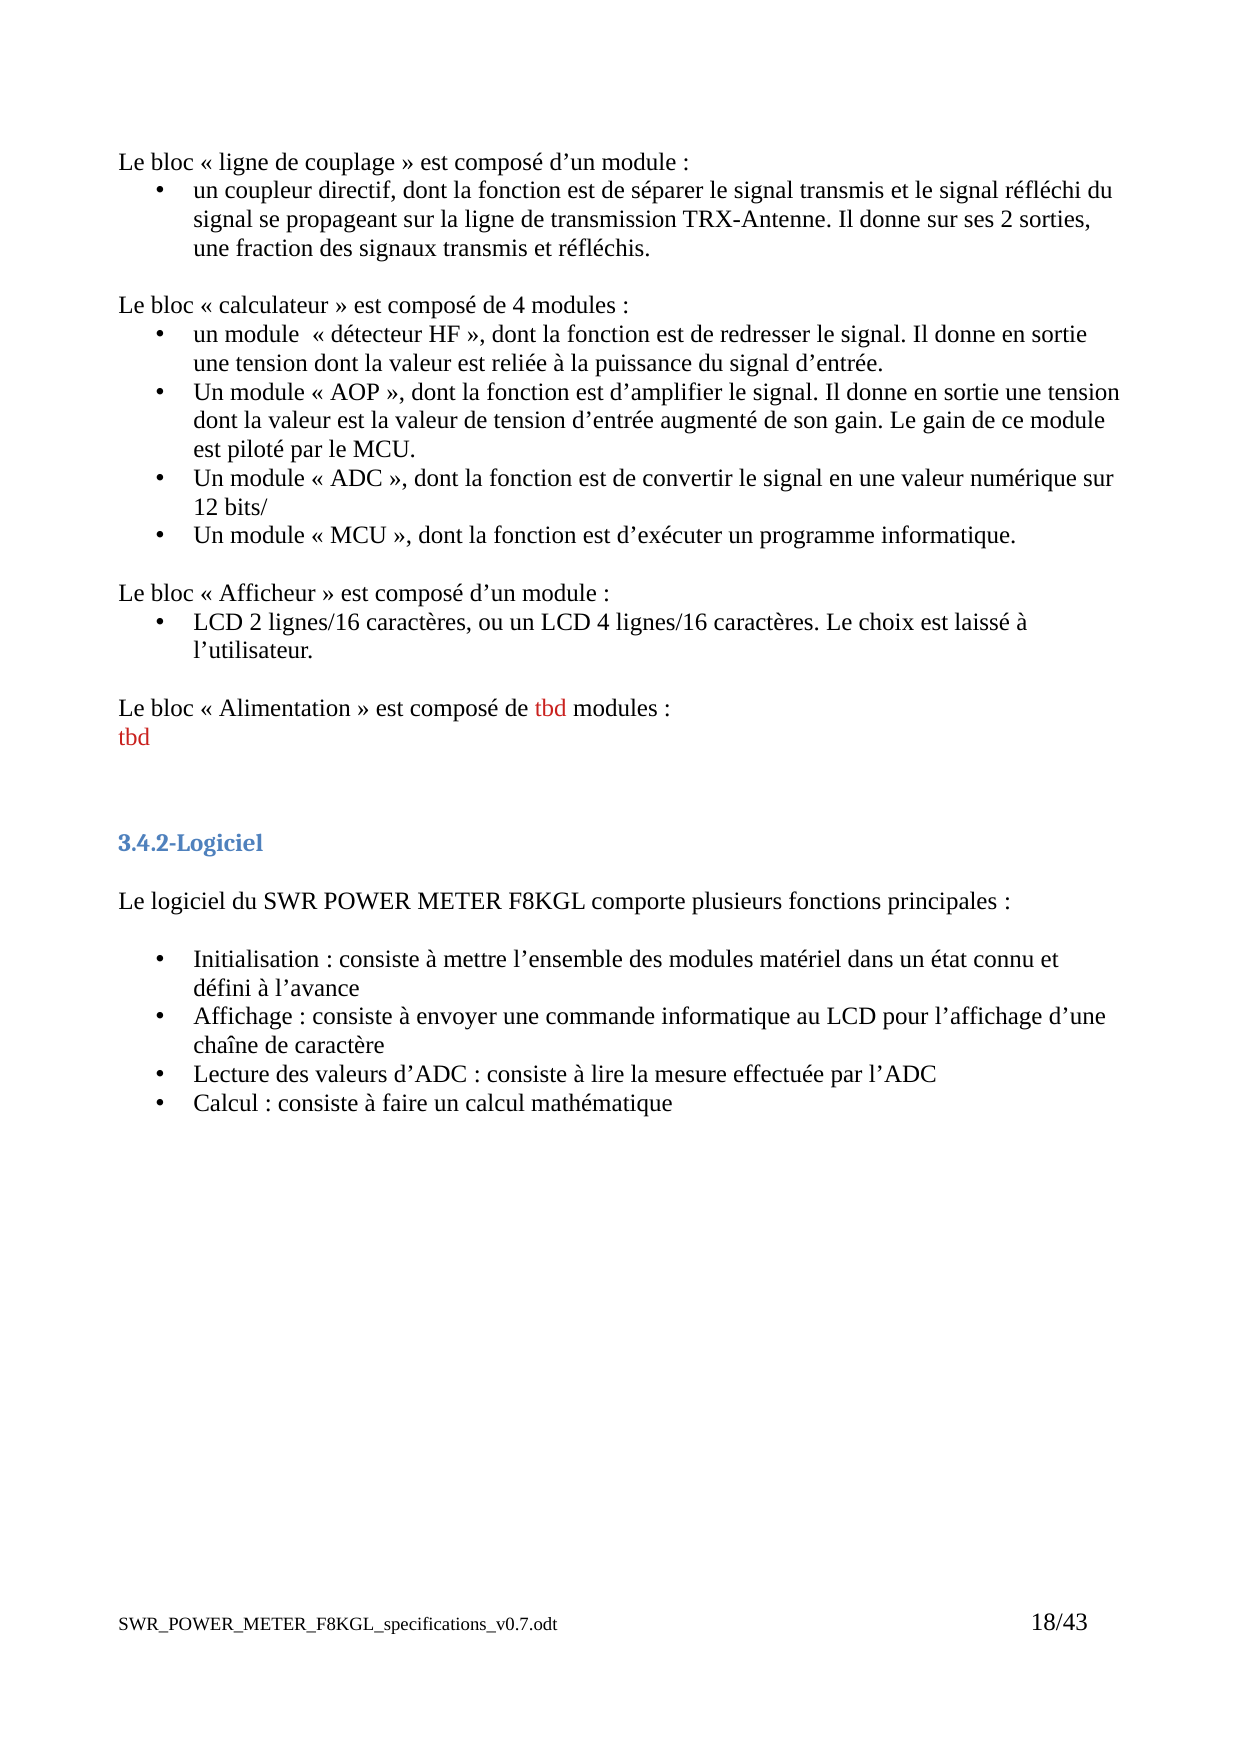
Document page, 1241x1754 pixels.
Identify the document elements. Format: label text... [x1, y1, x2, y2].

text tbd [118, 722, 1122, 751]
text Le bloc « ligne de couplage » est composé d’un module : [118, 147, 1122, 176]
list Lecture des valeurs d’ADC : consiste à lire la mesure effectuée par l’ADC [156, 1059, 1122, 1088]
text Le bloc « Alimentation » est composé de tbd modules : [118, 693, 1122, 722]
list Un module « MCU », dont la fonction est d’exécuter un programme informatique. [156, 521, 1122, 549]
list Initialisation : consiste à mettre l’ensemble des modules matériel dans un état connu et défini à l’avance [156, 944, 1122, 1001]
subtitle 3.4.2-Logiciel [118, 829, 1122, 858]
list un module « détecteur HF », dont la fonction est de redresser le signal. Il donne en sortie une tension dont la valeur est reliée à la puissance du signal d’entrée. [156, 319, 1122, 377]
text Le bloc « Afficheur » est composé d’un module : [118, 578, 1122, 607]
list Calcul : consiste à faire un calcul mathématique [156, 1088, 1122, 1116]
list Un module « ADC », dont la fonction est de convertir le signal en une valeur numérique sur 12 bits/ [156, 463, 1122, 521]
list LCD 2 lignes/16 caractères, ou un LCD 4 lignes/16 caractères. Le choix est laissé à l’utilisateur. [156, 607, 1122, 664]
text Le logiciel du SWR POWER METER F8KGL comporte plusieurs fonctions principales : [118, 886, 1122, 915]
list Affichage : consiste à envoyer une commande informatique au LCD pour l’affichage d’une chaîne de caractère [156, 1001, 1122, 1059]
list Un module « AOP », dont la fonction est d’amplifier le signal. Il donne en sortie une tension dont la valeur est la valeur de tension d’entrée augmenté de son gain. Le gain de ce module est piloté par le MCU. [156, 377, 1122, 463]
text Le bloc « calculateur » est composé de 4 modules : [118, 291, 1122, 319]
list un coupleur directif, dont la fonction est de séparer le signal transmis et le signal réfléchi du signal se propageant sur la ligne de transmission TRX-Antenne. Il donne sur ses 2 sorties, une fraction des signaux transmis et réfléchis. [156, 176, 1122, 262]
